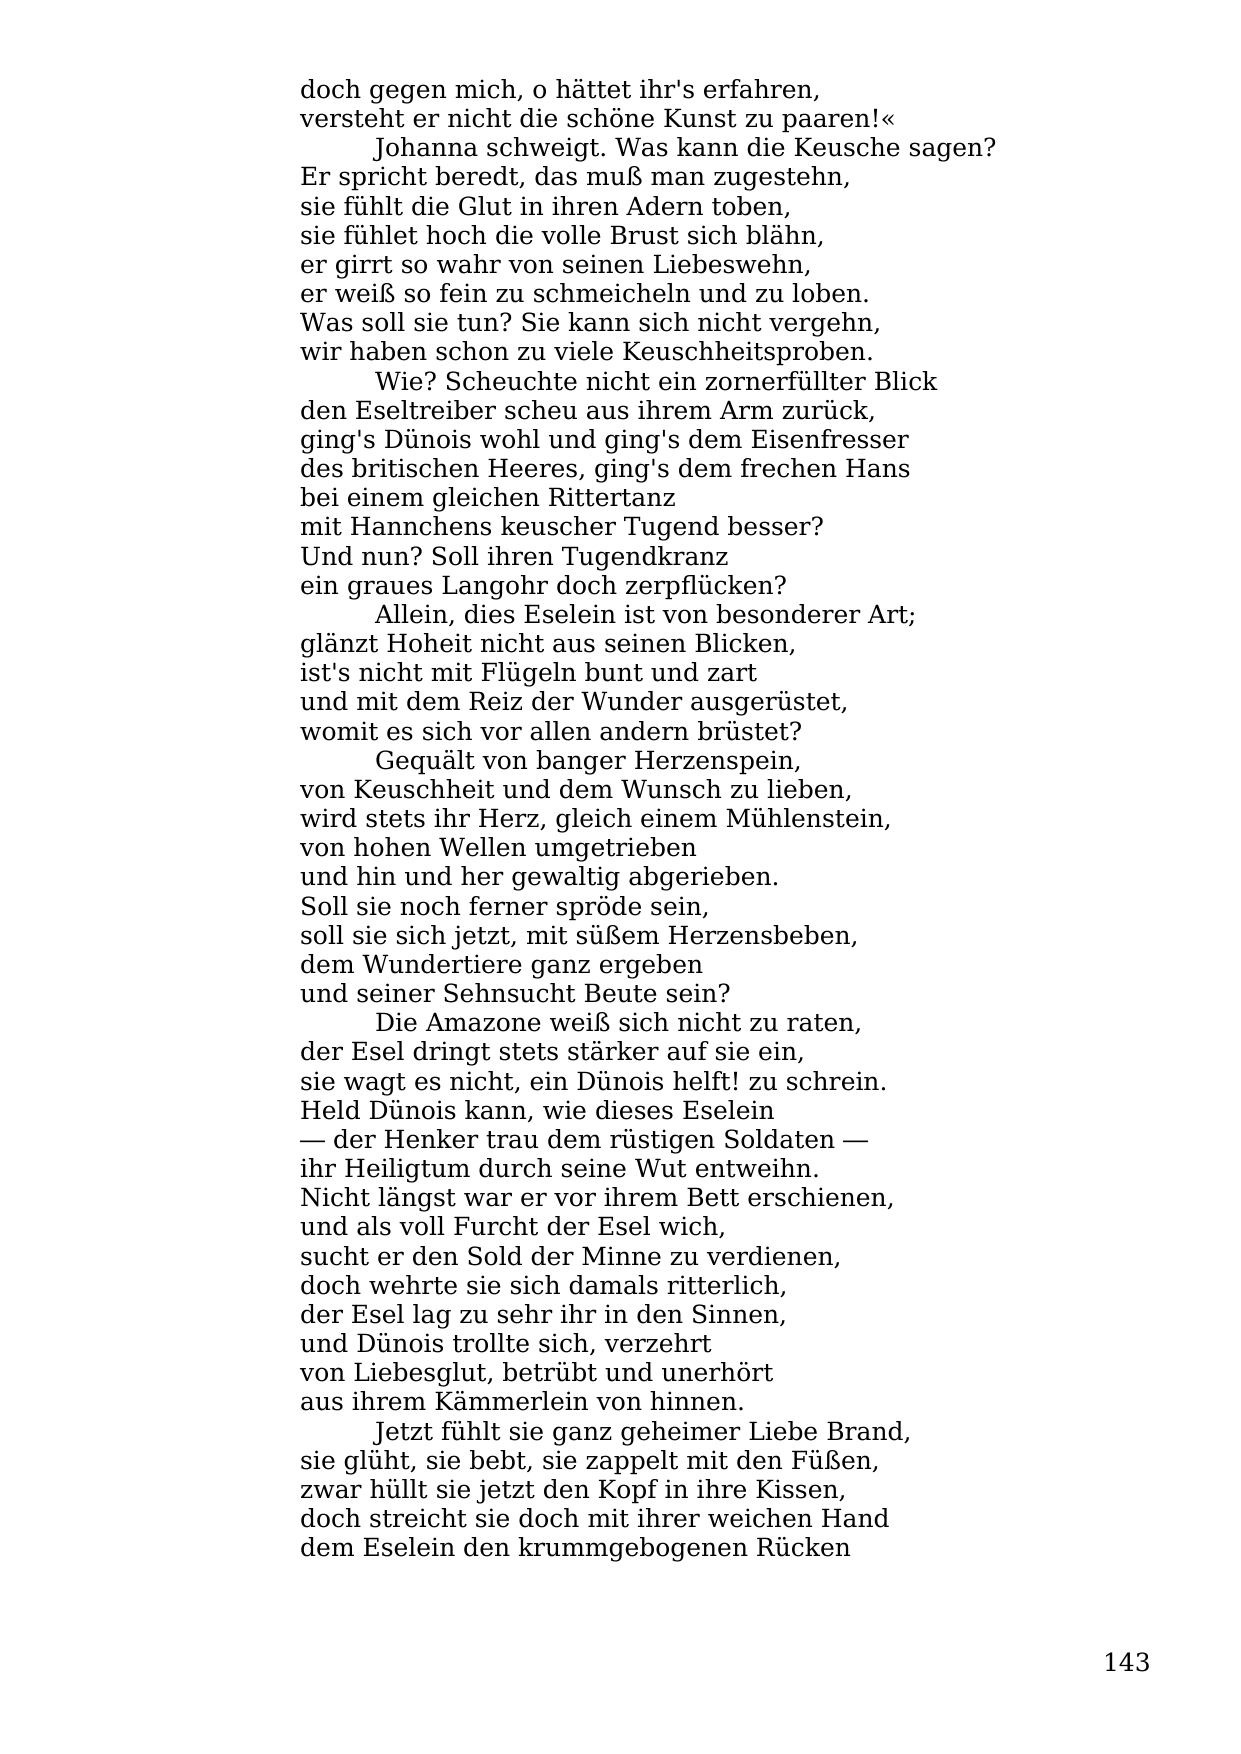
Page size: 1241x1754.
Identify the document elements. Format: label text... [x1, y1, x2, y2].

text Wie? Scheuchte nicht ein zornerfüllter Blick den Eseltreiber scheu aus ihrem Arm zurück, ging's Dünois wohl und ging's dem Eisenfresser des britischen Heeres, ging's dem frechen Hans bei einem gleichen Rittertanz mit Hannchens keuscher Tugend besser? Und nun? Soll ihren Tugendkranz ein graues Langohr doch zerpflücken? [300, 367, 1151, 600]
text Jetzt fühlt sie ganz geheimer Liebe Brand, sie glüht, sie bebt, sie zappelt mit den Füßen, zwar hüllt sie jetzt den Kopf in ihre Kissen, doch streicht sie doch mit ihrer weichen Hand dem Eselein den krummgebogenen Rücken [300, 1417, 1151, 1562]
text Gequält von banger Herzenspein, von Keuschheit und dem Wunsch zu lieben, wird stets ihr Herz, gleich einem Mühlenstein, von hohen Wellen umgetrieben und hin und her gewaltig abgerieben. Soll sie noch ferner spröde sein, soll sie sich jetzt, mit süßem Herzensbeben, dem Wundertiere ganz ergeben und seiner Sehnsucht Beute sein? [300, 746, 1151, 1008]
text doch gegen mich, o hättet ihr's erfahren, versteht er nicht die schöne Kunst zu paaren!« [300, 75, 1151, 133]
text Die Amazone weiß sich nicht zu raten, der Esel dringt stets stärker auf sie ein, sie wagt es nicht, ein Dünois helft! zu schrein. Held Dünois kann, wie dieses Eselein ― der Henker trau dem rüstigen Soldaten ― ihr Heiligtum durch seine Wut entweihn. Nicht längst war er vor ihrem Bett erschienen, und als voll Furcht der Esel wich, sucht er den Sold der Minne zu verdienen, doch wehrte sie sich damals ritterlich, der Esel lag zu sehr ihr in den Sinnen, und Dünois trollte sich, verzehrt von Liebesglut, betrübt und unerhört aus ihrem Kämmerlein von hinnen. [300, 1008, 1151, 1417]
text Allein, dies Eselein ist von besonderer Art; glänzt Hoheit nicht aus seinen Blicken, ist's nicht mit Flügeln bunt und zart und mit dem Reiz der Wunder ausgerüstet, womit es sich vor allen andern brüstet? [300, 600, 1151, 746]
text Johanna schweigt. Was kann die Keusche sagen? Er spricht beredt, das muß man zugestehn, sie fühlt die Glut in ihren Adern toben, sie fühlet hoch die volle Brust sich blähn, er girrt so wahr von seinen Liebeswehn, er weiß so fein zu schmeicheln und zu loben. Was soll sie tun? Sie kann sich nicht vergehn, wir haben schon zu viele Keuschheitsproben. [300, 133, 1151, 367]
